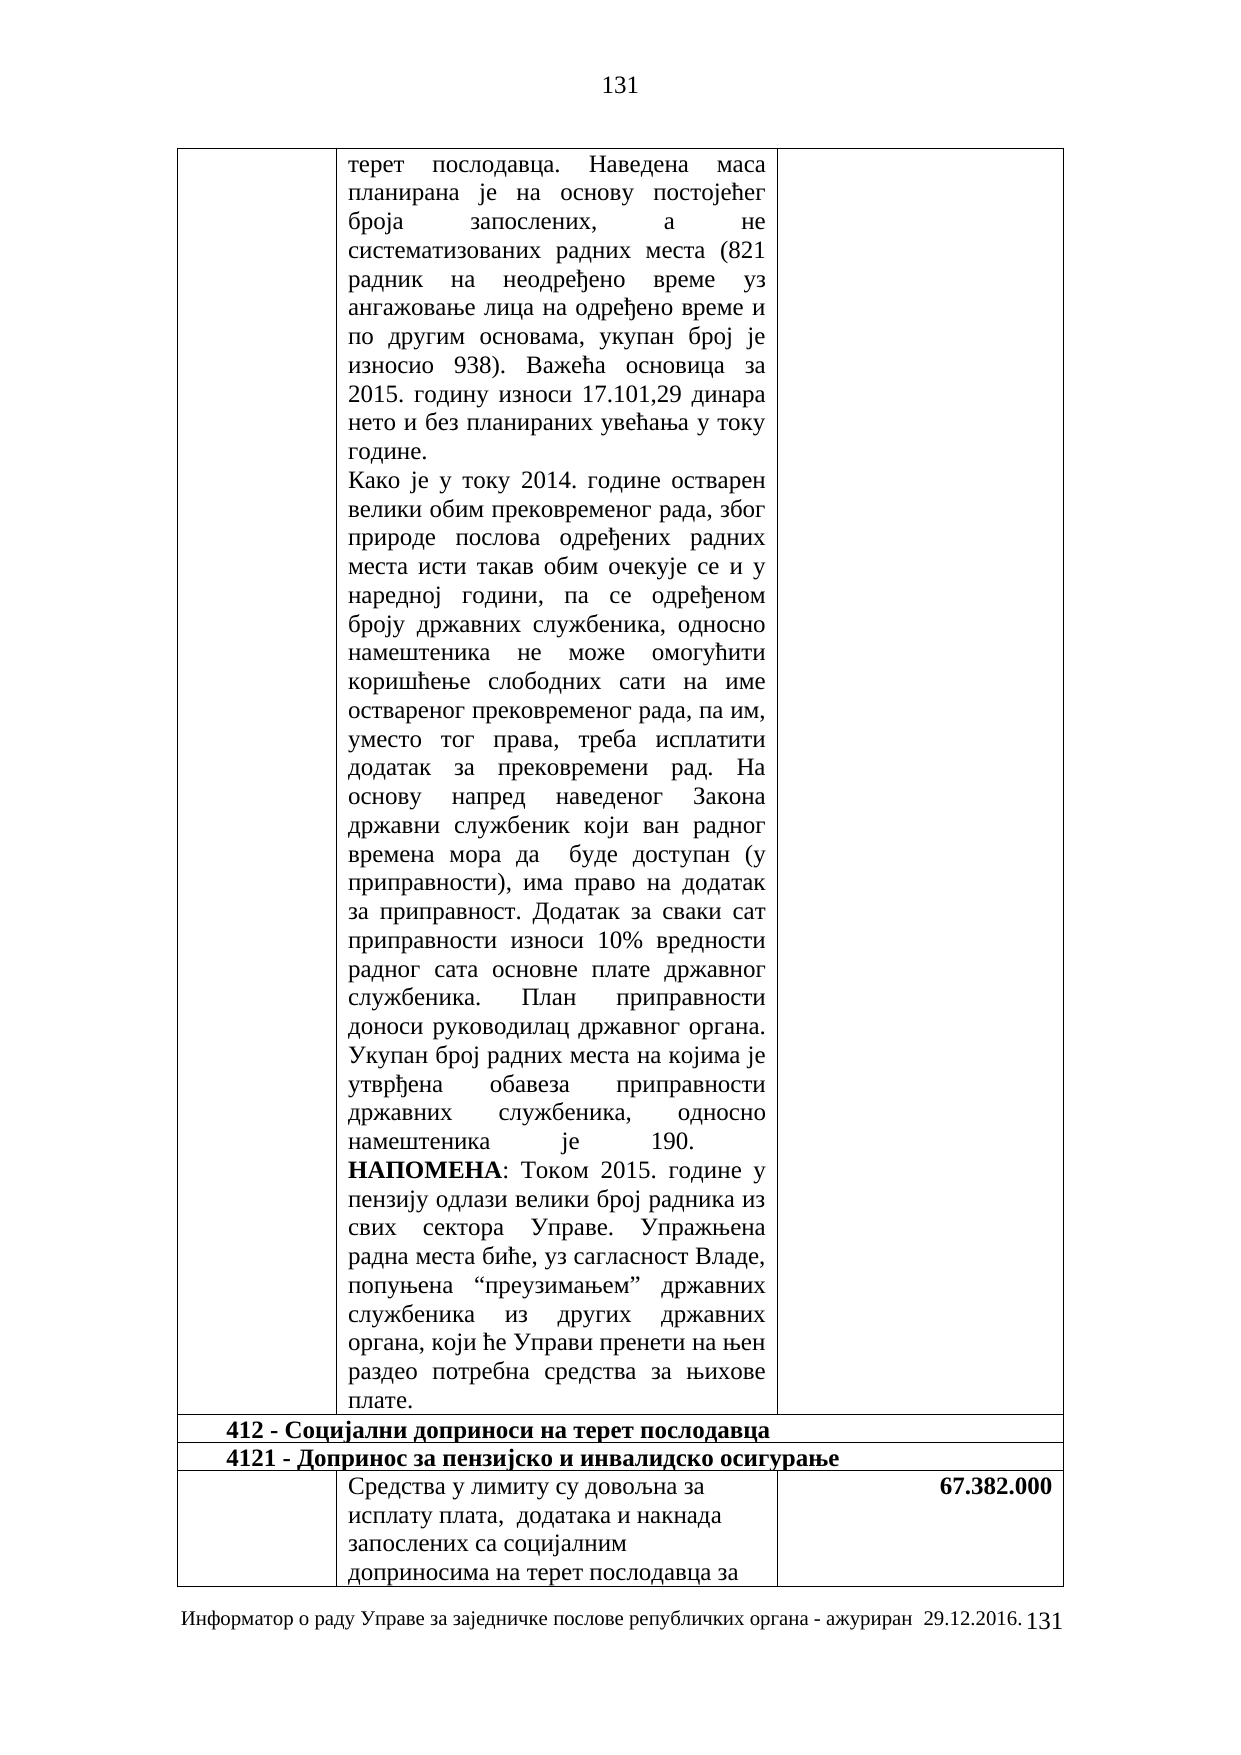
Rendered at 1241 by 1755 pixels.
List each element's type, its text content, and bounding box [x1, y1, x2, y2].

table_cell Средства у лимиту су довољна за исплату плата, додатака и накнада запослених са социјалним доприносима на терет послодавца за [337, 1471, 777, 1586]
table_cell [778, 149, 1063, 1414]
table_cell [178, 149, 336, 1414]
table_cell [178, 1471, 336, 1586]
table_cell 412 - Социјални доприноси на терет послодавца [178, 1415, 1063, 1442]
table_cell 4121 - Допринос за пензијско и инвалидско осигурање [178, 1443, 1063, 1470]
table_cell терет послодавца. Наведена маса планирана је на основу постојећег броја запослених, а не систематизованих радних места (821 радник на неодређено време уз ангажовање лица на одређено време и по другим основама, укупан број је износио 938). Важећа основица за 2015. годину износи 17.101,29 динара нето и без планираних увећања у току године. Како је у току 2014. године остварен велики обим прековременог рада, због природе послова одређених радних места исти такав обим очекује се и у наредној години, па се одређеном броју државних службеника, односно намештеника не може омогућити коришћење слободних сати на име оствареног прековременог рада, па им, уместо тог права, треба исплатити додатак за прековремени рад. На основу напред наведеног Закона државни службеник који ван радног времена мора да буде доступан (у приправности), има право на додатак за приправност. Додатак за сваки сат приправности износи 10% вредности радног сата основне плате државног службеника. План приправности доноси руководилац државног органа. Укупан број радних места на којима је утврђена обавеза приправности државних службеника, односно намештеника је 190. НАПОМЕНА: Током 2015. године у пензију одлази велики број радника из свих сектора Управе. Упражњена радна места биће, уз сагласност Владе, попуњена “преузимањем” државних службеника из других државних органа, који ће Управи пренети на њен раздео потребна средства за њихове плате. [337, 149, 777, 1414]
table_cell 67.382.000 [778, 1471, 1063, 1586]
